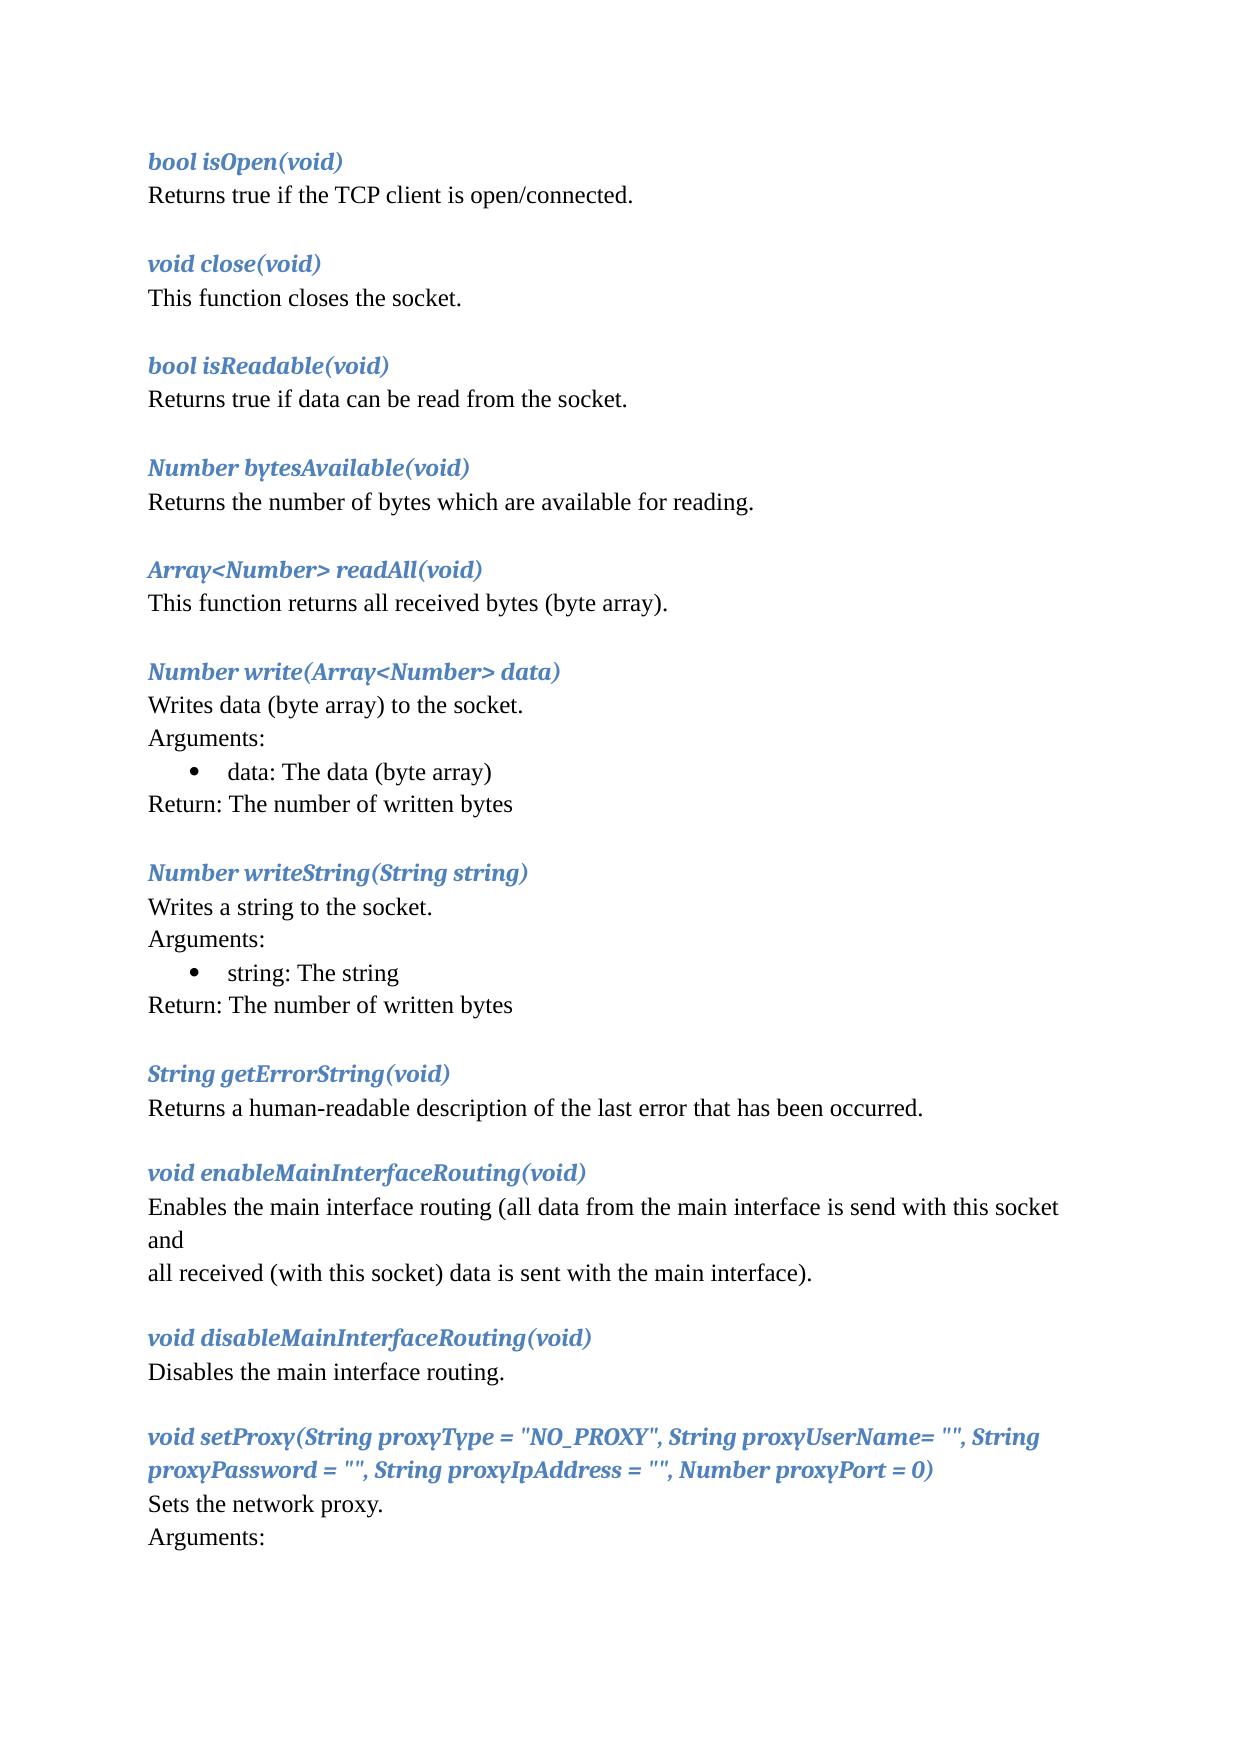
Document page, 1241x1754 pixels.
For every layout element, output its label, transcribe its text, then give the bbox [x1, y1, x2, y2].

subtitle String getErrorString(void) [148, 1059, 1093, 1088]
subtitle Number write(Array<Number> data) [148, 657, 1093, 686]
subtitle Number writeString(String string) [148, 858, 1093, 887]
list data: The data (byte array) [190, 757, 1093, 785]
text Returns true if the TCP client is open/connected. [148, 181, 1093, 209]
subtitle bool isOpen(void) [148, 148, 1093, 176]
text Returns a human-readable description of the last error that has been occurred. [148, 1093, 1093, 1121]
text all received (with this socket) data is sent with the main interface). [148, 1258, 1093, 1286]
subtitle Number bytesAvailable(void) [148, 453, 1093, 482]
text Sets the network proxy. [148, 1489, 1093, 1518]
text Returns the number of bytes which are available for reading. [148, 487, 1093, 515]
text Enables the main interface routing (all data from the main interface is send with this socket and [148, 1192, 1093, 1253]
text Return: The number of written bytes [148, 991, 1093, 1019]
subtitle void enableMainInterfaceRouting(void) [148, 1159, 1093, 1187]
list string: The string [190, 958, 1093, 986]
text Disables the main interface routing. [148, 1357, 1093, 1386]
subtitle bool isReadable(void) [148, 352, 1093, 380]
text Arguments: [148, 1522, 1093, 1551]
text Returns true if data can be read from the socket. [148, 384, 1093, 413]
text Arguments: [148, 723, 1093, 752]
subtitle void setProxy(String proxyType = "NO_PROXY", String proxyUserName= "", String proxyPassword = "", String proxyIpAddress = "", Number proxyPort = 0) [148, 1423, 1093, 1484]
subtitle Array<Number> readAll(void) [148, 556, 1093, 584]
subtitle void disableMainInterfaceRouting(void) [148, 1324, 1093, 1352]
text Writes data (byte array) to the socket. [148, 691, 1093, 719]
text Return: The number of written bytes [148, 789, 1093, 818]
text Writes a string to the socket. [148, 892, 1093, 920]
subtitle void close(void) [148, 249, 1093, 278]
text Arguments: [148, 924, 1093, 953]
text This function closes the socket. [148, 283, 1093, 311]
text This function returns all received bytes (byte array). [148, 588, 1093, 617]
